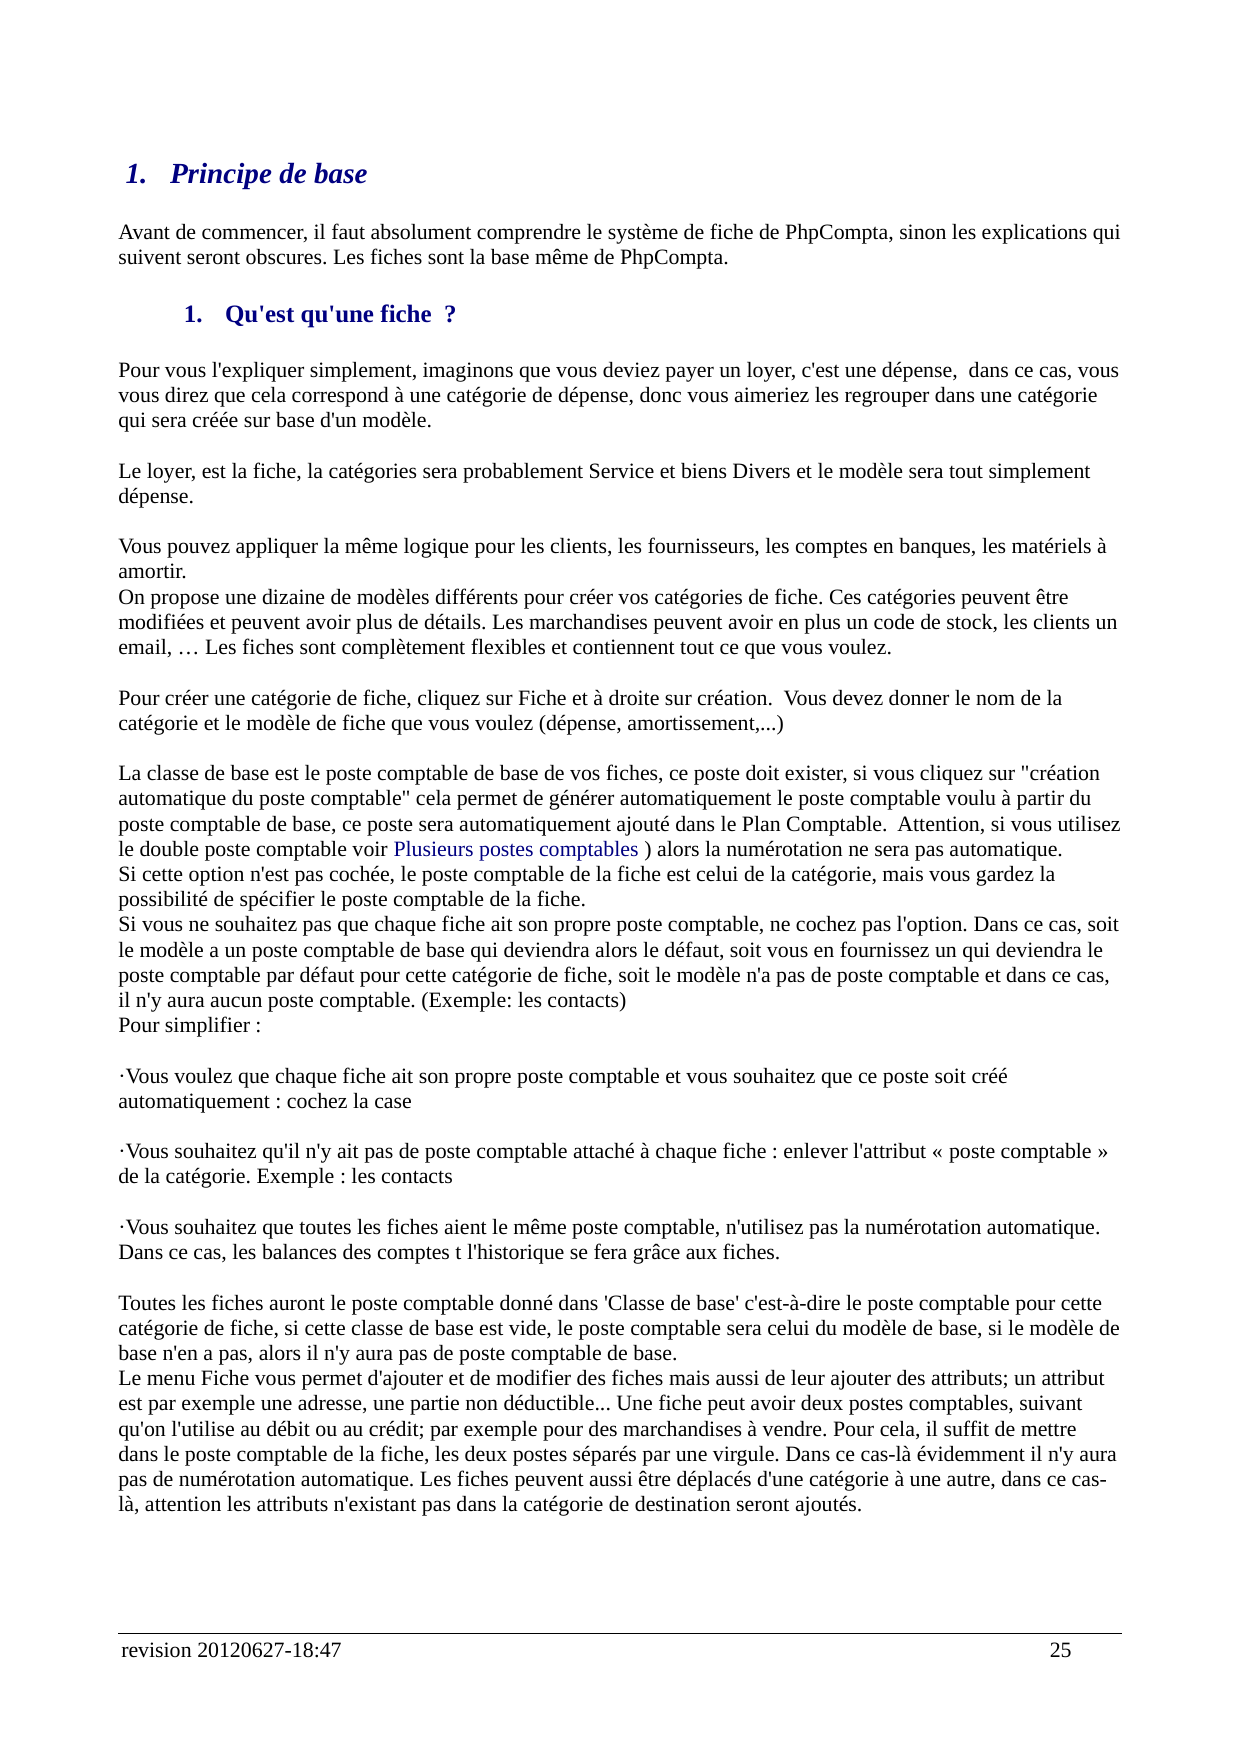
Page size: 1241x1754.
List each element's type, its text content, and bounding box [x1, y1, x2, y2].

text Pour créer une catégorie de fiche, cliquez sur Fiche et à droite sur création. Vous devez donner le nom de la catégorie et le modèle de fiche que vous voulez (dépense, amortissement,...) [118, 684, 1122, 735]
text On propose une dizaine de modèles différents pour créer vos catégories de fiche. Ces catégories peuvent être modifiées et peuvent avoir plus de détails. Les marchandises peuvent avoir en plus un code de stock, les clients un email, … Les fiches sont complètement flexibles et contiennent tout ce que vous voulez. [118, 584, 1122, 659]
text Le loyer, est la fiche, la catégories sera probablement Service et biens Divers et le modèle sera tout simplement dépense. [118, 458, 1122, 508]
text ·Vous voulez que chaque fiche ait son propre poste comptable et vous souhaitez que ce poste soit créé automatiquement : cochez la case [118, 1063, 1122, 1113]
text Si cette option n'est pas cochée, le poste comptable de la fiche est celui de la catégorie, mais vous gardez la possibilité de spécifier le poste comptable de la fiche. [118, 861, 1122, 911]
text Pour simplifier : [118, 1012, 1122, 1037]
text Vous pouvez appliquer la même logique pour les clients, les fournisseurs, les comptes en banques, les matériels à amortir. [118, 533, 1122, 584]
subtitle Principe de base [118, 156, 1122, 189]
text Pour vous l'expliquer simplement, imaginons que vous deviez payer un loyer, c'est une dépense, dans ce cas, vous vous direz que cela correspond à une catégorie de dépense, donc vous aimeriez les regrouper dans une catégorie qui sera créée sur base d'un modèle. [118, 357, 1122, 432]
subtitle Qu'est qu'une fiche ? [177, 299, 1122, 327]
text Le menu Fiche vous permet d'ajouter et de modifier des fiches mais aussi de leur ajouter des attributs; un attribut est par exemple une adresse, une partie non déductible... Une fiche peut avoir deux postes comptables, suivant qu'on l'utilise au débit ou au crédit; par exemple pour des marchandises à vendre. Pour cela, il suffit de mettre dans le poste comptable de la fiche, les deux postes séparés par une virgule. Dans ce cas-là évidemment il n'y aura pas de numérotation automatique. Les fiches peuvent aussi être déplacés d'une catégorie à une autre, dans ce cas-là, attention les attributs n'existant pas dans la catégorie de destination seront ajoutés. [118, 1365, 1122, 1516]
text Si vous ne souhaitez pas que chaque fiche ait son propre poste comptable, ne cochez pas l'option. Dans ce cas, soit le modèle a un poste comptable de base qui deviendra alors le défaut, soit vous en fournissez un qui deviendra le poste comptable par défaut pour cette catégorie de fiche, soit le modèle n'a pas de poste comptable et dans ce cas, il n'y aura aucun poste comptable. (Exemple: les contacts) [118, 911, 1122, 1012]
text Avant de commencer, il faut absolument comprendre le système de fiche de PhpCompta, sinon les explications qui suivent seront obscures. Les fiches sont la base même de PhpCompta. [118, 219, 1122, 269]
text ·Vous souhaitez qu'il n'y ait pas de poste comptable attaché à chaque fiche : enlever l'attribut « poste comptable » de la catégorie. Exemple : les contacts [118, 1138, 1122, 1189]
text ·Vous souhaitez que toutes les fiches aient le même poste comptable, n'utilisez pas la numérotation automatique. Dans ce cas, les balances des comptes t l'historique se fera grâce aux fiches. [118, 1214, 1122, 1264]
text Toutes les fiches auront le poste comptable donné dans 'Classe de base' c'est-à-dire le poste comptable pour cette catégorie de fiche, si cette classe de base est vide, le poste comptable sera celui du modèle de base, si le modèle de base n'en a pas, alors il n'y aura pas de poste comptable de base. [118, 1289, 1122, 1365]
text La classe de base est le poste comptable de base de vos fiches, ce poste doit exister, si vous cliquez sur "création automatique du poste comptable" cela permet de générer automatiquement le poste comptable voulu à partir du poste comptable de base, ce poste sera automatiquement ajouté dans le Plan Comptable. Attention, si vous utilisez le double poste comptable voir Plusieurs postes comptables ) alors la numérotation ne sera pas automatique. [118, 760, 1122, 861]
